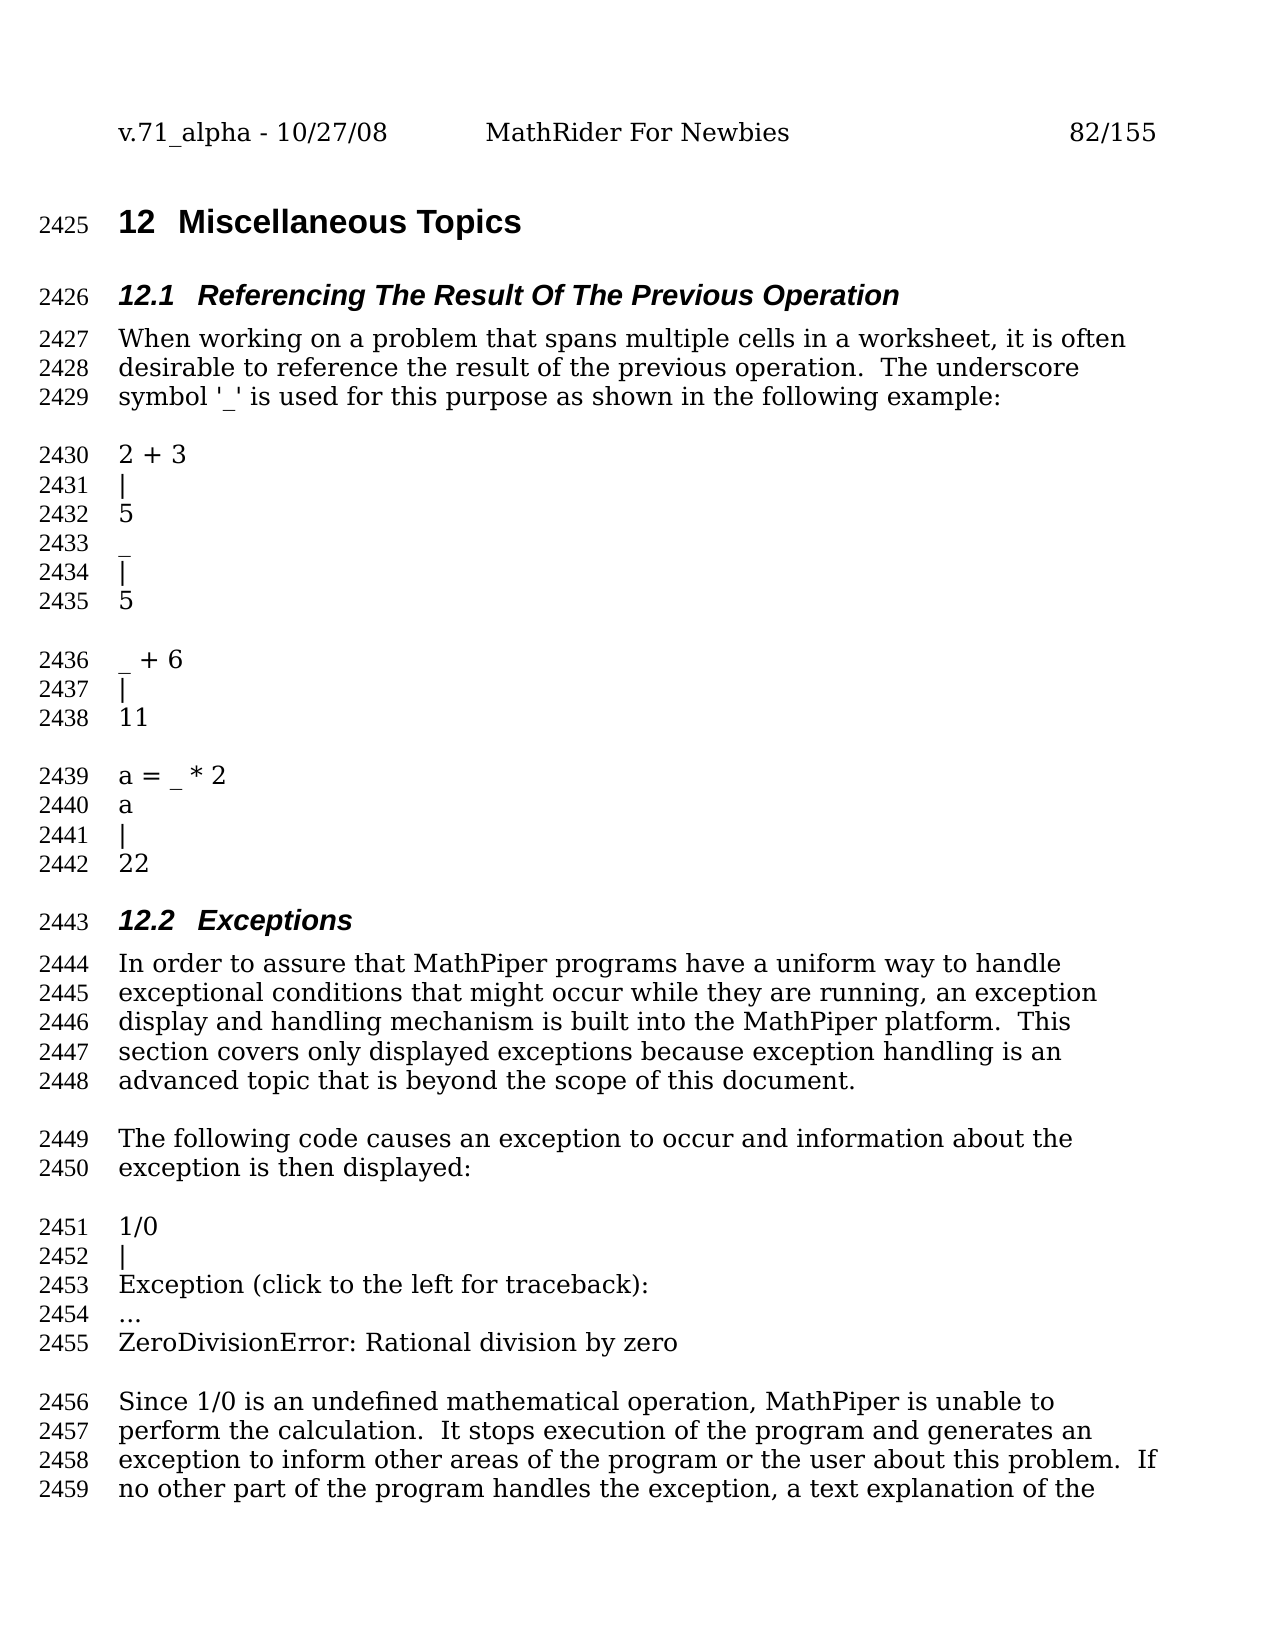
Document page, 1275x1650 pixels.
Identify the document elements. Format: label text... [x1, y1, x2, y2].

text The following code causes an exception to occur and information about the exception is then displayed: [118, 1124, 1157, 1182]
text | [118, 1241, 1157, 1270]
text When working on a problem that spans multiple cells in a worksheet, it is often desirable to reference the result of the previous operation. The underscore symbol '_' is used for this purpose as shown in the following example: [118, 324, 1157, 411]
text _ + 6 [118, 645, 1157, 674]
text Since 1/0 is an undefined mathematical operation, MathPiper is unable to perform the calculation. It stops execution of the program and generates an exception to inform other areas of the program or the user about this problem. If no other part of the program handles the exception, a text explanation of the [118, 1387, 1157, 1503]
text | [118, 470, 1157, 499]
text In order to assure that MathPiper programs have a uniform way to handle exceptional conditions that might occur while they are running, an exception display and handling mechanism is built into the MathPiper platform. This section covers only displayed exceptions because exception handling is an advanced topic that is beyond the scope of this document. [118, 949, 1157, 1095]
subtitle Referencing The Result Of The Previous Operation [118, 278, 1157, 311]
text 11 [118, 703, 1157, 732]
text 22 [118, 849, 1157, 878]
text 5 [118, 499, 1157, 528]
text 2 + 3 [118, 441, 1157, 470]
text Exception (click to the left for traceback): [118, 1270, 1157, 1299]
text 5 [118, 586, 1157, 616]
text 1/0 [118, 1212, 1157, 1241]
text | [118, 820, 1157, 849]
text | [118, 674, 1157, 703]
text ... [118, 1299, 1157, 1328]
text a [118, 791, 1157, 820]
text _ [118, 528, 1157, 557]
subtitle Exceptions [118, 903, 1157, 937]
text a = _ * 2 [118, 761, 1157, 791]
text ZeroDivisionError: Rational division by zero [118, 1328, 1157, 1357]
text | [118, 557, 1157, 586]
subtitle Miscellaneous Topics [118, 202, 1157, 240]
